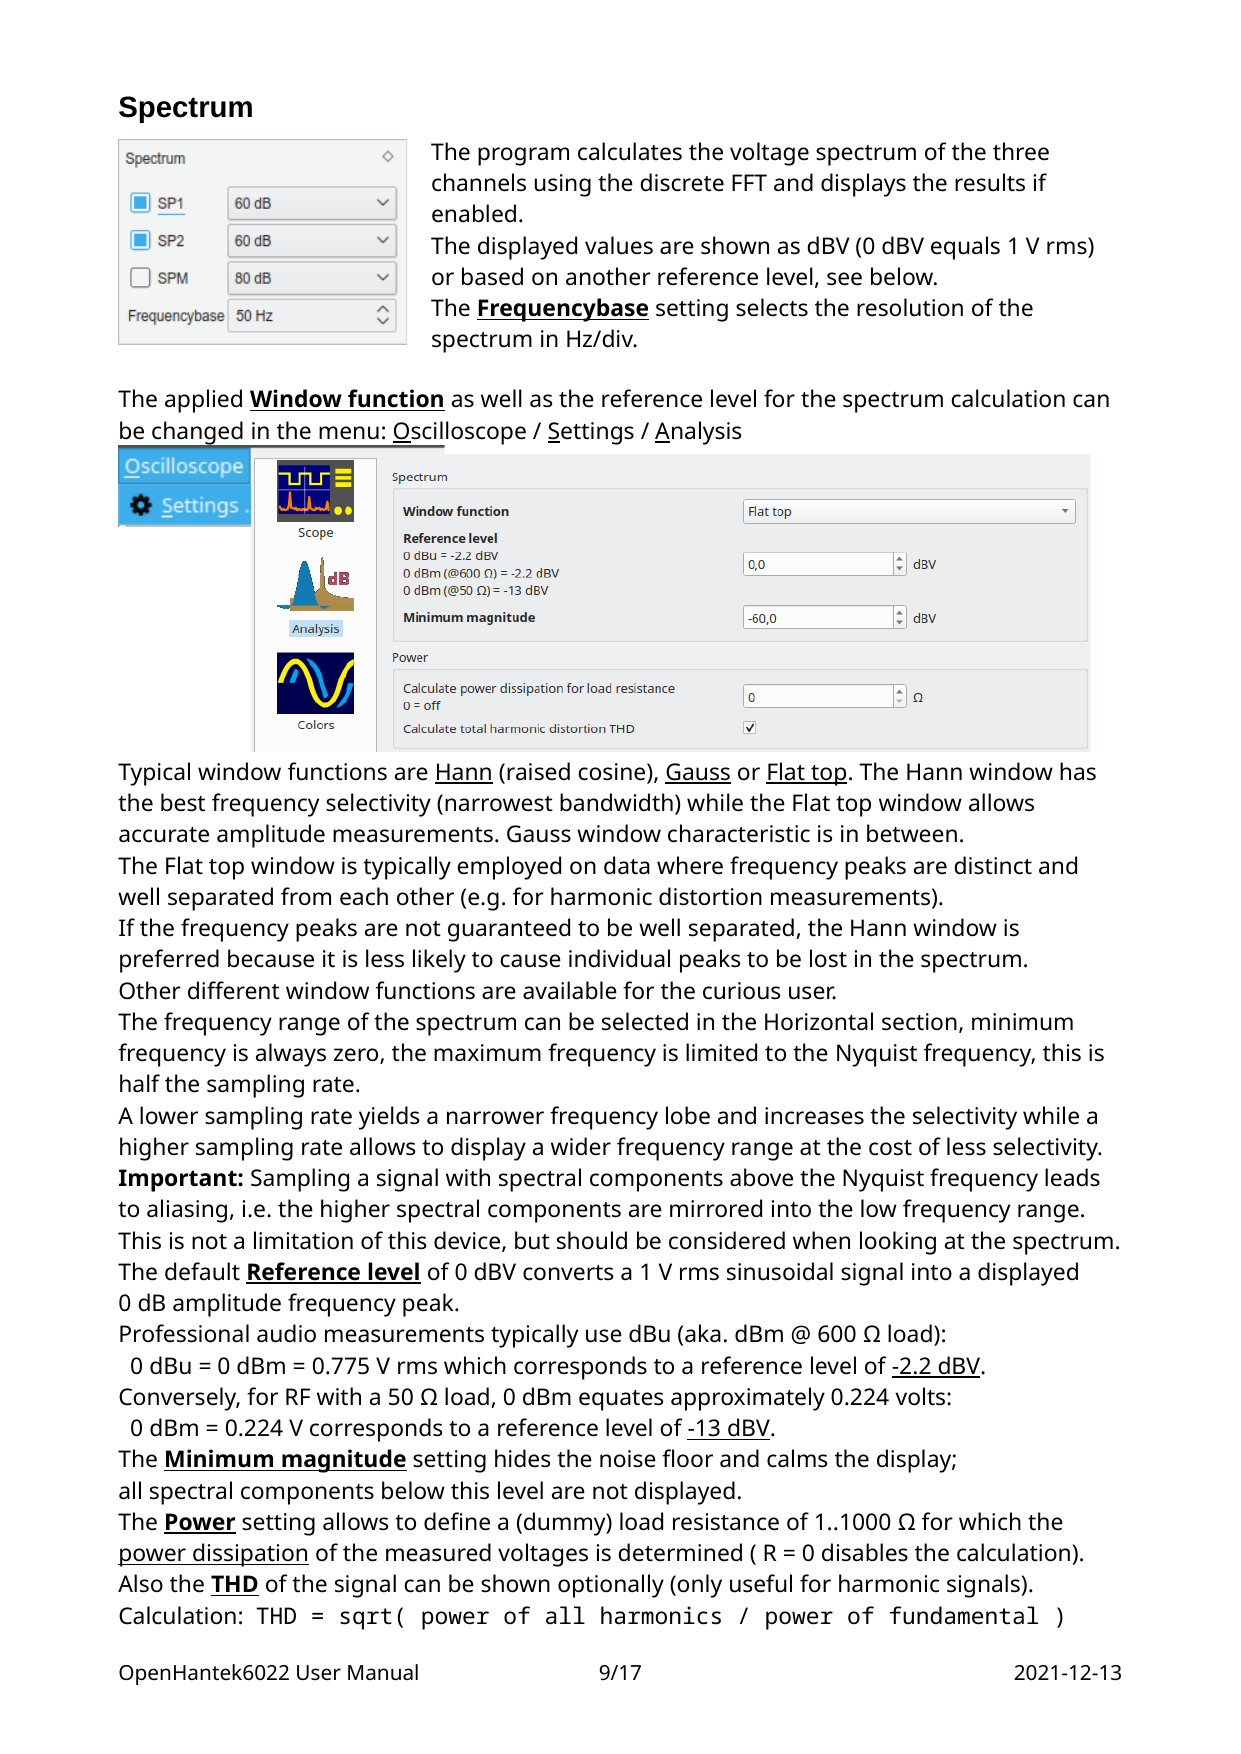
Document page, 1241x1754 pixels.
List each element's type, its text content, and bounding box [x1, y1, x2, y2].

text The displayed values are shown as dBV (0 dBV equals 1 V rms) or based on another reference level, see below. The Frequencybase setting selects the resolution of the spectrum in Hz/div. [118, 229, 1122, 354]
text The program calculates the voltage spectrum of the three channels using the discrete FFT and displays the results if enabled. [118, 136, 1122, 229]
text Typical window functions are Hann (raised cosine), Gauss or Flat top. The Hann window has the best frequency selectivity (narrowest bandwidth) while the Flat top window allows accurate amplitude measurements. Gauss window characteristic is in between. [118, 756, 1122, 849]
text The applied Window function as well as the reference level for the spectrum calculation can be changed in the menu: Oscilloscope / Settings / Analysis [118, 383, 1122, 446]
text Other different window functions are available for the curious user. [118, 974, 1122, 1006]
text This is not a limitation of this device, but should be considered when looking at the spectrum. [118, 1224, 1122, 1256]
picture [118, 139, 408, 345]
subtitle Spectrum [118, 89, 1122, 123]
text A lower sampling rate yields a narrower frequency lobe and increases the selectivity while a higher sampling rate allows to display a wider frequency range at the cost of less selectivity. [118, 1099, 1122, 1162]
text The default Reference level of 0 dBV converts a 1 V rms sinusoidal signal into a displayed 0 dB amplitude frequency peak. Professional audio measurements typically use dBu (aka. dBm @ 600 Ω load): 0 dBu = 0 dBm = 0.775 V rms which corresponds to a reference level of -2.2 dBV. Conversely, for RF with a 50 Ω load, 0 dBm equates approximately 0.224 volts: 0 dBm = 0.224 V corresponds to a reference level of -13 dBV. The Minimum magnitude setting hides the noise floor and calms the display; all spectral components below this level are not displayed. The Power setting allows to define a (dummy) load resistance of 1..1000 Ω for which the power dissipation of the measured voltages is determined ( R = 0 disables the calculation). Also the THD of the signal can be shown optionally (only useful for harmonic signals). Calculation: THD = sqrt( power of all harmonics / power of fundamental ) [118, 1256, 1122, 1631]
text Important: Sampling a signal with spectral components above the Nyquist frequency leads to aliasing, i.e. the higher spectral components are mirrored into the low frequency range. [118, 1162, 1122, 1224]
picture [118, 445, 1091, 752]
text The Flat top window is typically employed on data where frequency peaks are distinct and well separated from each other (e.g. for harmonic distortion measurements). [118, 849, 1122, 912]
text If the frequency peaks are not guaranteed to be well separated, the Hann window is preferred because it is less likely to cause individual peaks to be lost in the spectrum. [118, 912, 1122, 974]
text The frequency range of the spectrum can be selected in the Horizontal section, minimum frequency is always zero, the maximum frequency is limited to the Nyquist frequency, this is half the sampling rate. [118, 1006, 1122, 1099]
